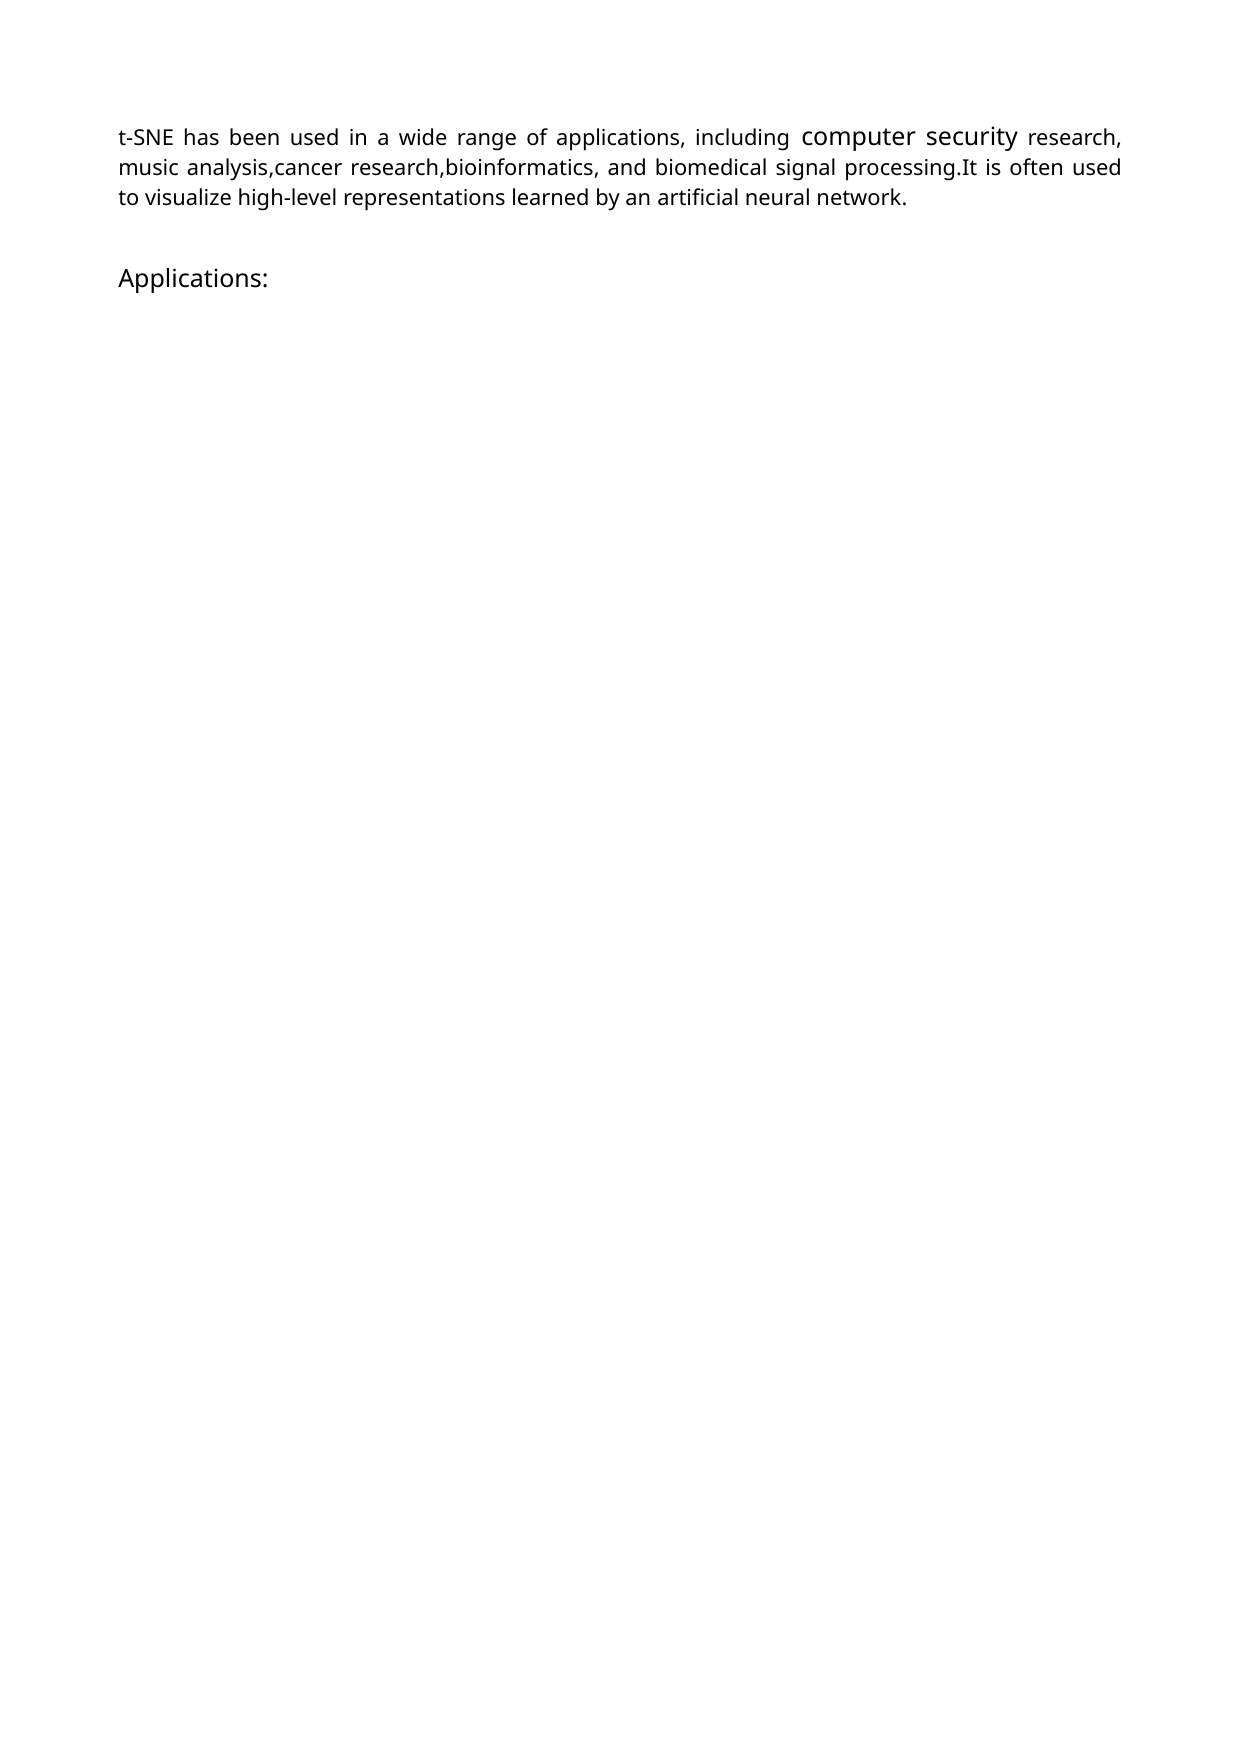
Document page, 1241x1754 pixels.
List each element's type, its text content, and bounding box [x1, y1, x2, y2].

text Applications: [118, 260, 1122, 294]
text t-SNE has been used in a wide range of applications, including computer security research, music analysis,cancer research,bioinformatics, and biomedical signal processing.It is often used to visualize high-level representations learned by an artificial neural network. [118, 118, 1122, 212]
